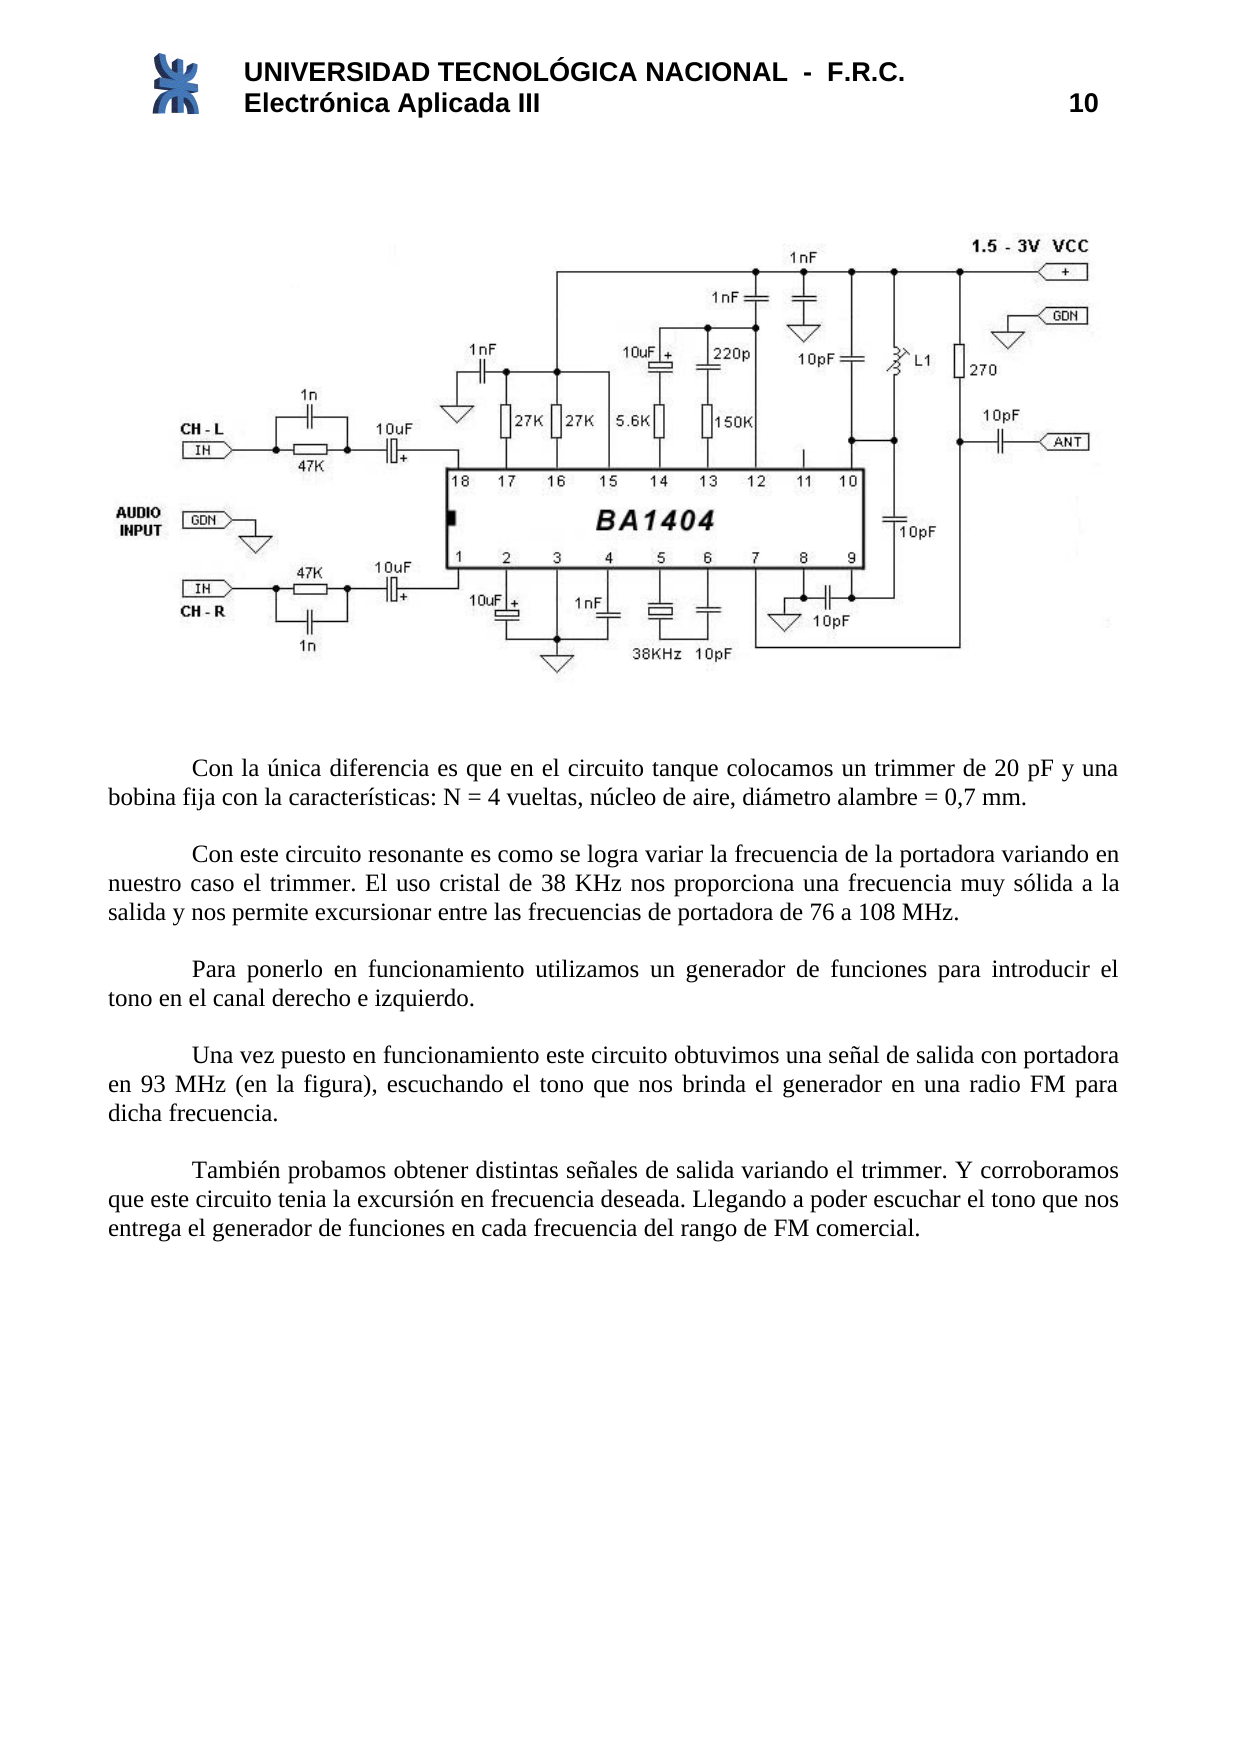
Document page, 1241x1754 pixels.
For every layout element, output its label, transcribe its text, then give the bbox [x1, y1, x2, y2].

text Con la única diferencia es que en el circuito tanque colocamos un trimmer de 20 pF y una bobina fija con la características: N = 4 vueltas, núcleo de aire, diámetro alambre = 0,7 mm. [108, 753, 1120, 811]
text Con este circuito resonante es como se logra variar la frecuencia de la portadora variando en nuestro caso el trimmer. El uso cristal de 38 KHz nos proporciona una frecuencia muy sólida a la salida y nos permite excursionar entre las frecuencias de portadora de 76 a 108 MHz. [108, 839, 1120, 926]
text Para ponerlo en funcionamiento utilizamos un generador de funciones para introducir el tono en el canal derecho e izquierdo. [108, 954, 1120, 1012]
picture [149, 53, 200, 115]
picture [103, 231, 1117, 695]
text También probamos obtener distintas señales de salida variando el trimmer. Y corroboramos que este circuito tenia la excursión en frecuencia deseada. Llegando a poder escuchar el tono que nos entrega el generador de funciones en cada frecuencia del rango de FM comercial. [108, 1156, 1120, 1242]
text Una vez puesto en funcionamiento este circuito obtuvimos una señal de salida con portadora en 93 MHz (en la figura), escuchando el tono que nos brinda el generador en una radio FM para dicha frecuencia. [108, 1041, 1120, 1127]
